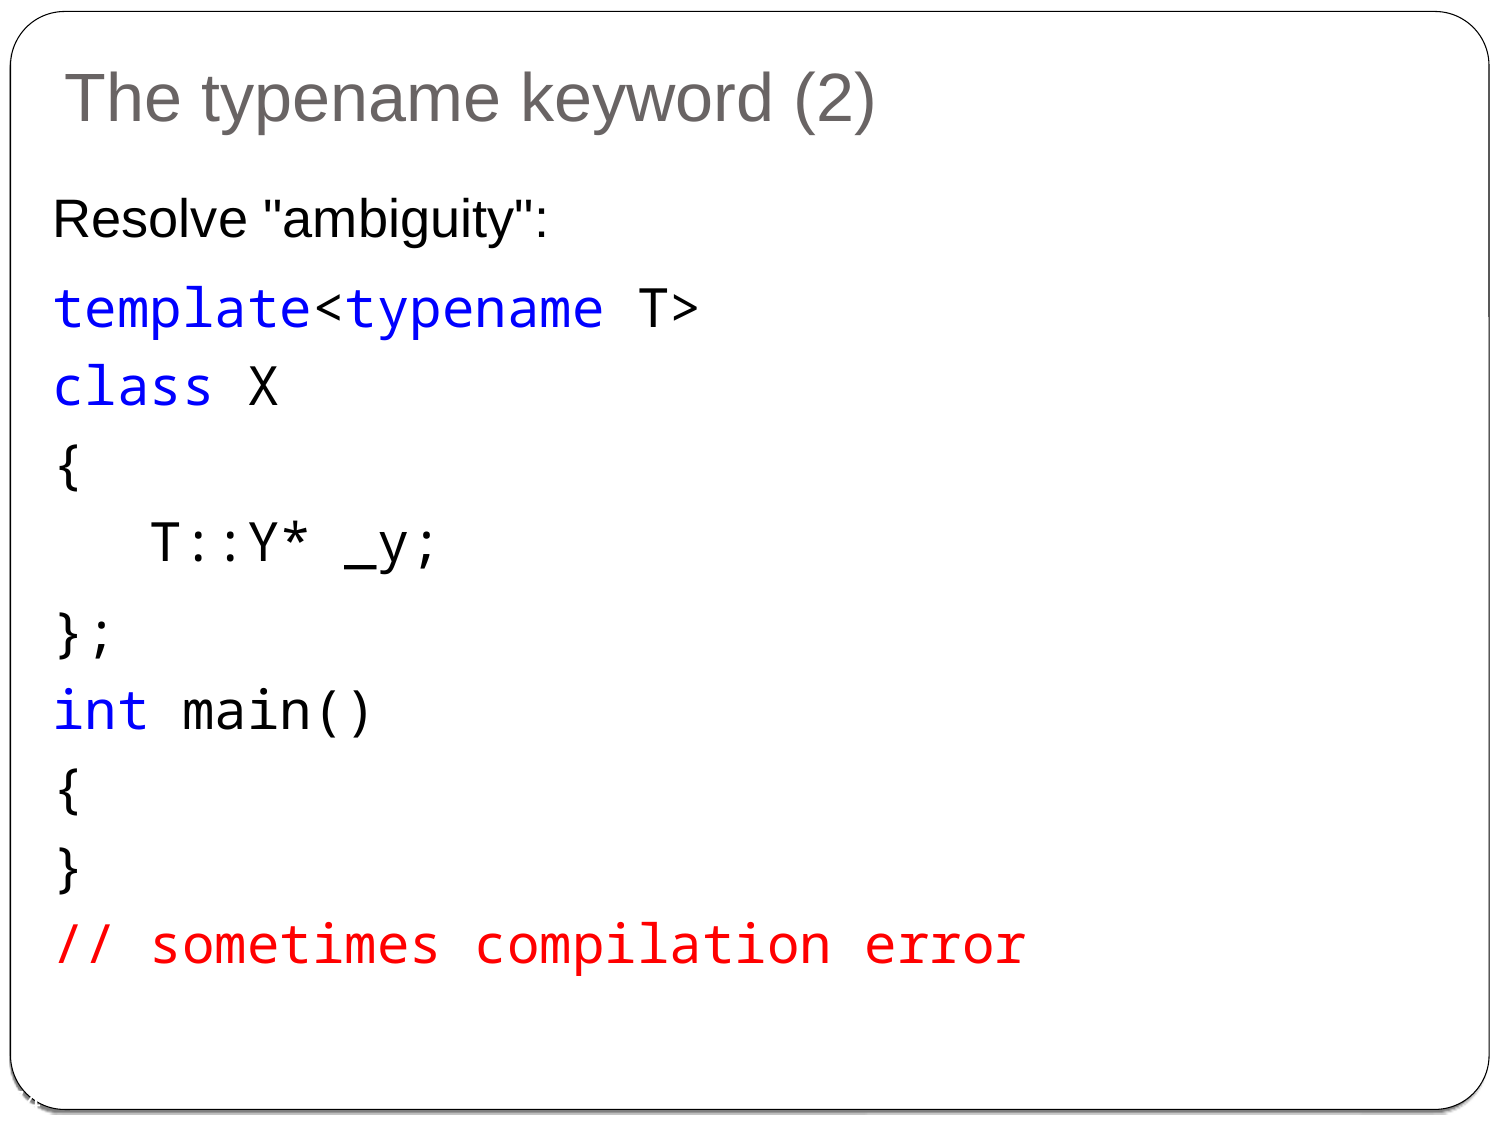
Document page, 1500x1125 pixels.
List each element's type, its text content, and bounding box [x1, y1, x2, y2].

list Resolve "ambiguity": template<typename T> class X { T::Y* _y; }; int main() { } // sometimes compilation error [37, 162, 1463, 1088]
slide_number [0, 1074, 50, 1125]
title The typename keyword (2) [50, 45, 1450, 150]
